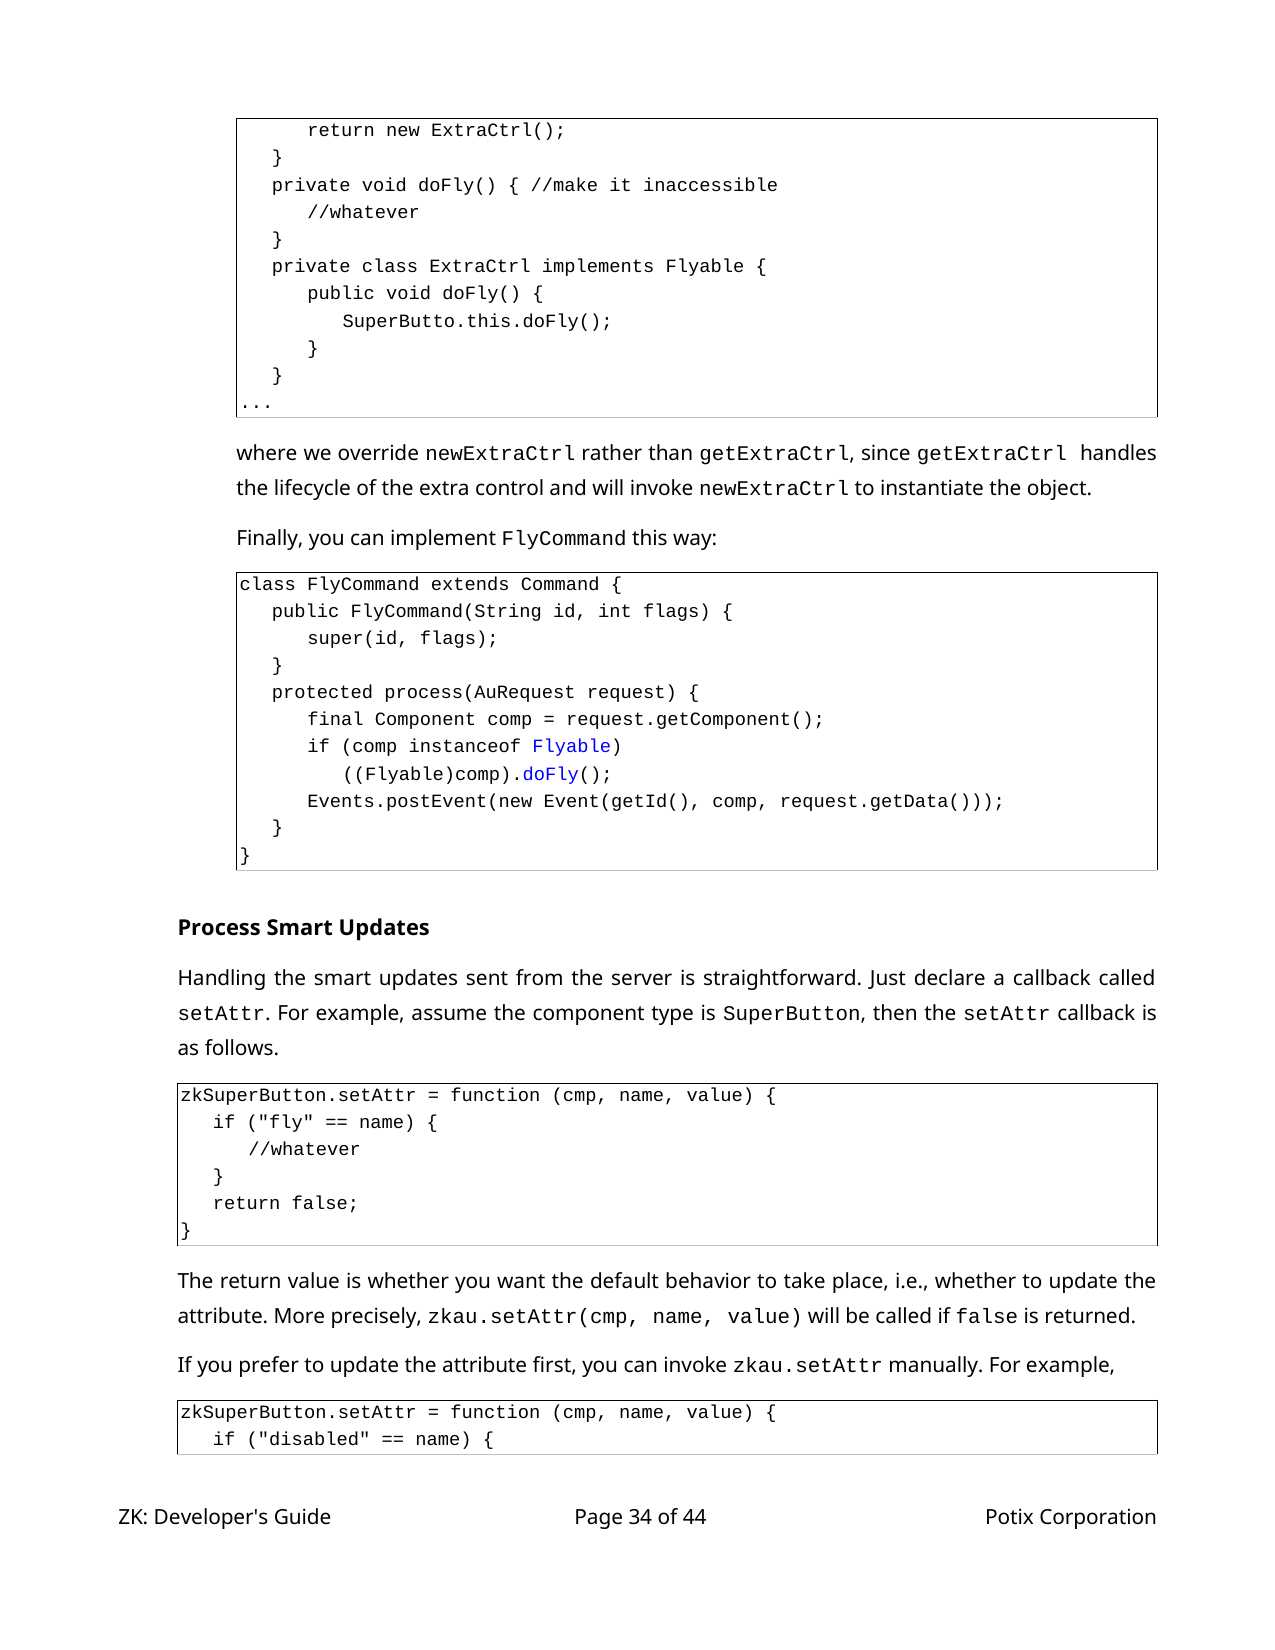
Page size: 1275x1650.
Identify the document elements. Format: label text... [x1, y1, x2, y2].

text //whatever [237, 200, 1157, 224]
text Handling the smart updates sent from the server is straightforward. Just declare a callback called setAttr. For example, assume the component type is SuperButton, then the setAttr callback is as follows. [177, 963, 1157, 1062]
text if (comp instanceof Flyable) [237, 734, 1157, 758]
text return new ExtraCtrl(); [237, 119, 1157, 142]
text public FlyCommand(String id, int flags) { super(id, flags); [237, 599, 1157, 650]
text } [178, 1164, 1157, 1188]
text } [237, 145, 1157, 169]
text } [237, 653, 1157, 677]
text Events.postEvent(new Event(getId(), comp, request.getData())); } [237, 789, 1157, 839]
text The return value is whether you want the default behavior to take place, i.e., whether to update the attribute. More precisely, zkau.setAttr(cmp, name, value) will be called if false is returned. [177, 1266, 1157, 1330]
text } [237, 227, 1157, 251]
text if ("fly" == name) { [178, 1109, 1157, 1134]
text SuperButto.this.doFly(); [237, 308, 1157, 333]
text If you prefer to update the attribute first, you can invoke zkau.setAttr manually. For example, [177, 1351, 1157, 1379]
text zkSuperButton.setAttr = function (cmp, name, value) { [178, 1401, 1157, 1424]
text private void doFly() { //make it inaccessible [237, 172, 1157, 197]
text final Component comp = request.getComponent(); [237, 707, 1157, 731]
text public void doFly() { [237, 281, 1157, 306]
text where we override newExtraCtrl rather than getExtraCtrl, since getExtraCtrl handles the lifecycle of the extra control and will invoke newExtraCtrl to instantiate the object. [236, 438, 1157, 502]
text } [237, 842, 1157, 870]
text private class ExtraCtrl implements Flyable { [237, 254, 1157, 278]
subtitle Process Smart Updates [177, 912, 1157, 942]
text return false; [178, 1191, 1157, 1215]
text zkSuperButton.setAttr = function (cmp, name, value) { [178, 1084, 1157, 1107]
text //whatever [178, 1137, 1157, 1161]
text } [178, 1218, 1157, 1245]
text if ("disabled" == name) { [178, 1427, 1157, 1454]
text ... [237, 390, 1157, 417]
text protected process(AuRequest request) { [237, 680, 1157, 704]
text Finally, you can implement FlyCommand this way: [236, 523, 1157, 551]
text class FlyCommand extends Command { [237, 573, 1157, 596]
text } [237, 363, 1157, 387]
text ((Flyable)comp).doFly(); [237, 761, 1157, 786]
text } [237, 336, 1157, 360]
